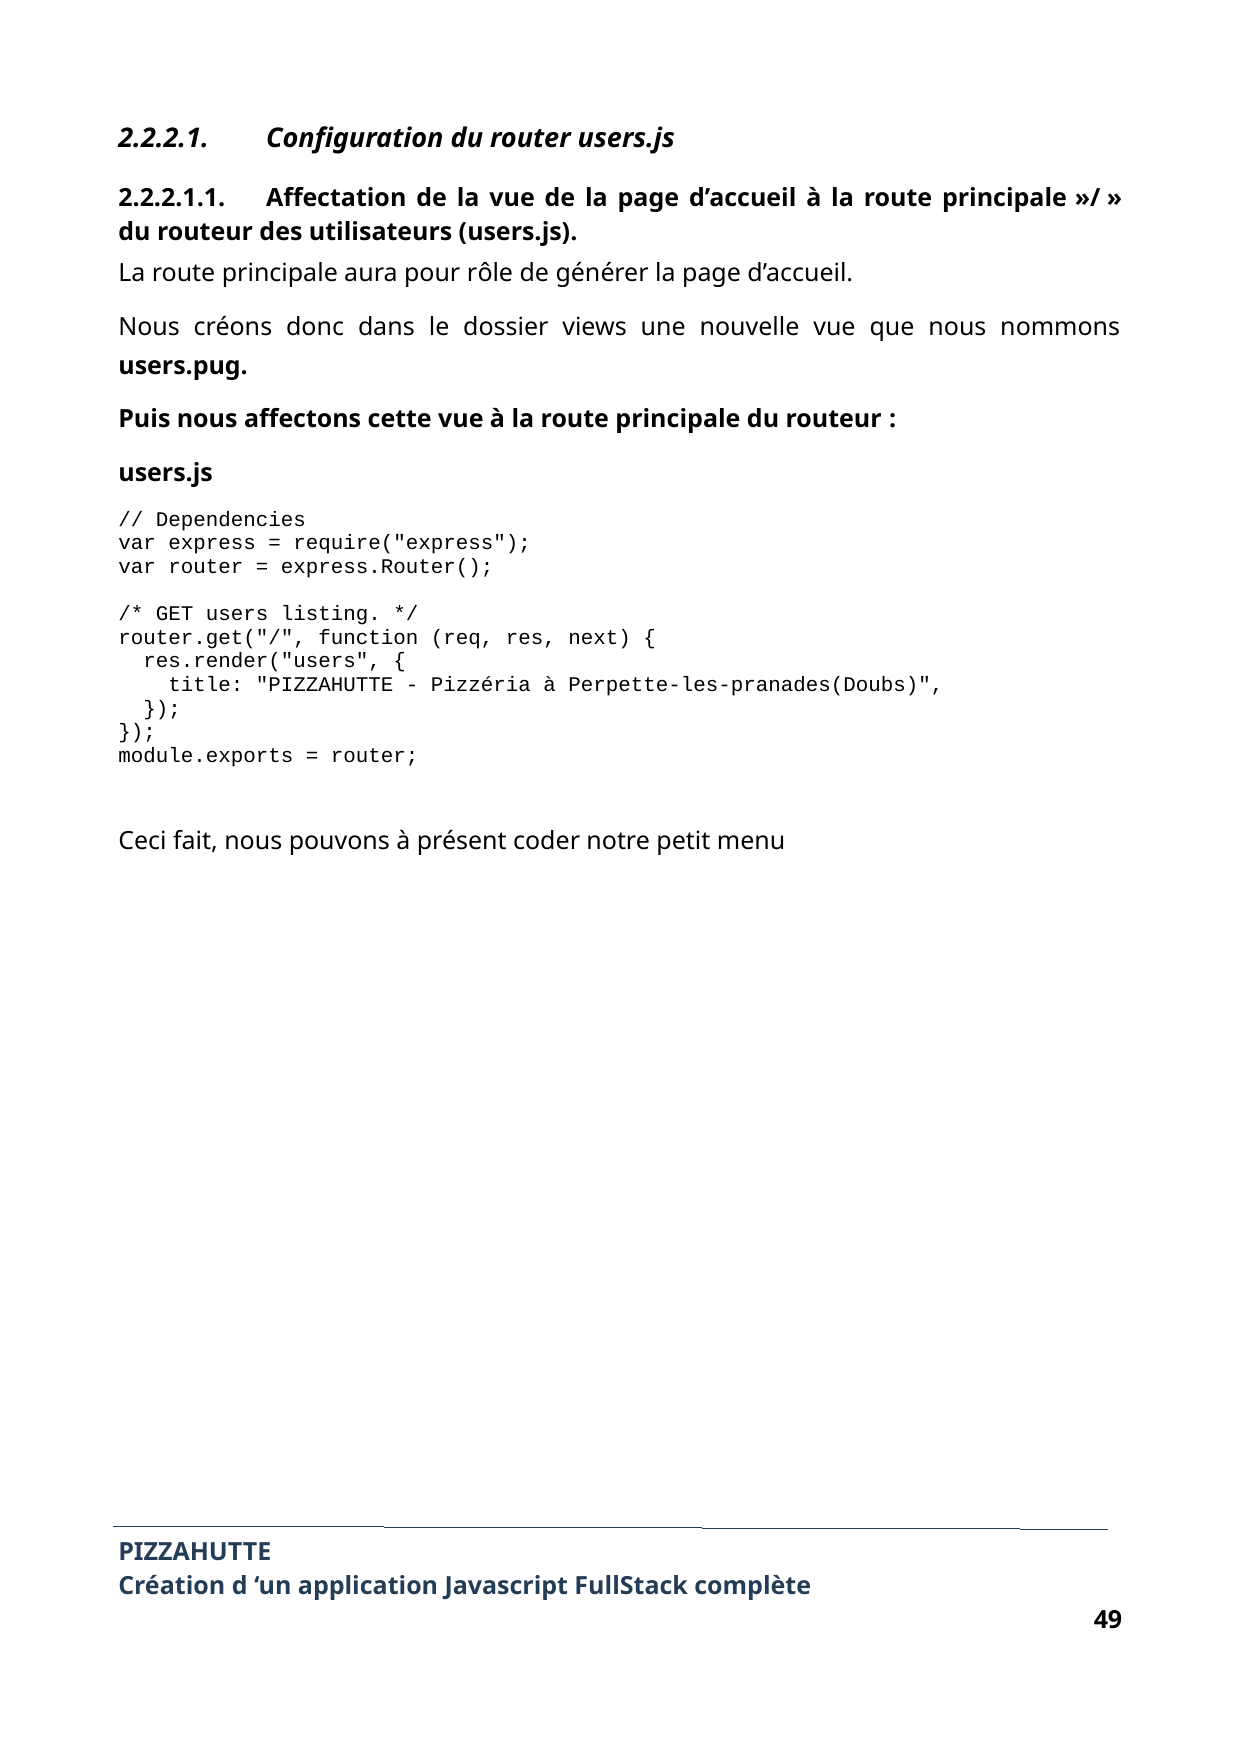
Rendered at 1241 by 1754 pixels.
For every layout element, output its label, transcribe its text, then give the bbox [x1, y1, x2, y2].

text router.get("/", function (req, res, next) { [118, 627, 1122, 650]
text var router = express.Router(); [118, 556, 1122, 579]
text }); [118, 698, 1122, 721]
text module.exports = router; [118, 745, 1122, 769]
text /* GET users listing. */ [118, 603, 1122, 627]
text title: "PIZZAHUTTE - Pizzéria à Perpette-les-pranades(Doubs)", [118, 674, 1122, 698]
text users.js [118, 455, 1122, 489]
subtitle Affectation de la vue de la page d’accueil à la route principale »/ » du routeur des utilisateurs (users.js). [118, 180, 1122, 248]
subtitle Configuration du router users.js [118, 118, 1122, 155]
text Puis nous affectons cette vue à la route principale du routeur : [118, 401, 1122, 435]
text var express = require("express"); [118, 532, 1122, 556]
text }); [118, 721, 1122, 745]
text Nous créons donc dans le dossier views une nouvelle vue que nous nommons users.pug. [118, 308, 1122, 381]
text Ceci fait, nous pouvons à présent coder notre petit menu [118, 822, 1122, 856]
text res.render("users", { [118, 650, 1122, 674]
text La route principale aura pour rôle de générer la page d’accueil. [118, 254, 1122, 288]
text // Dependencies [118, 508, 1122, 532]
